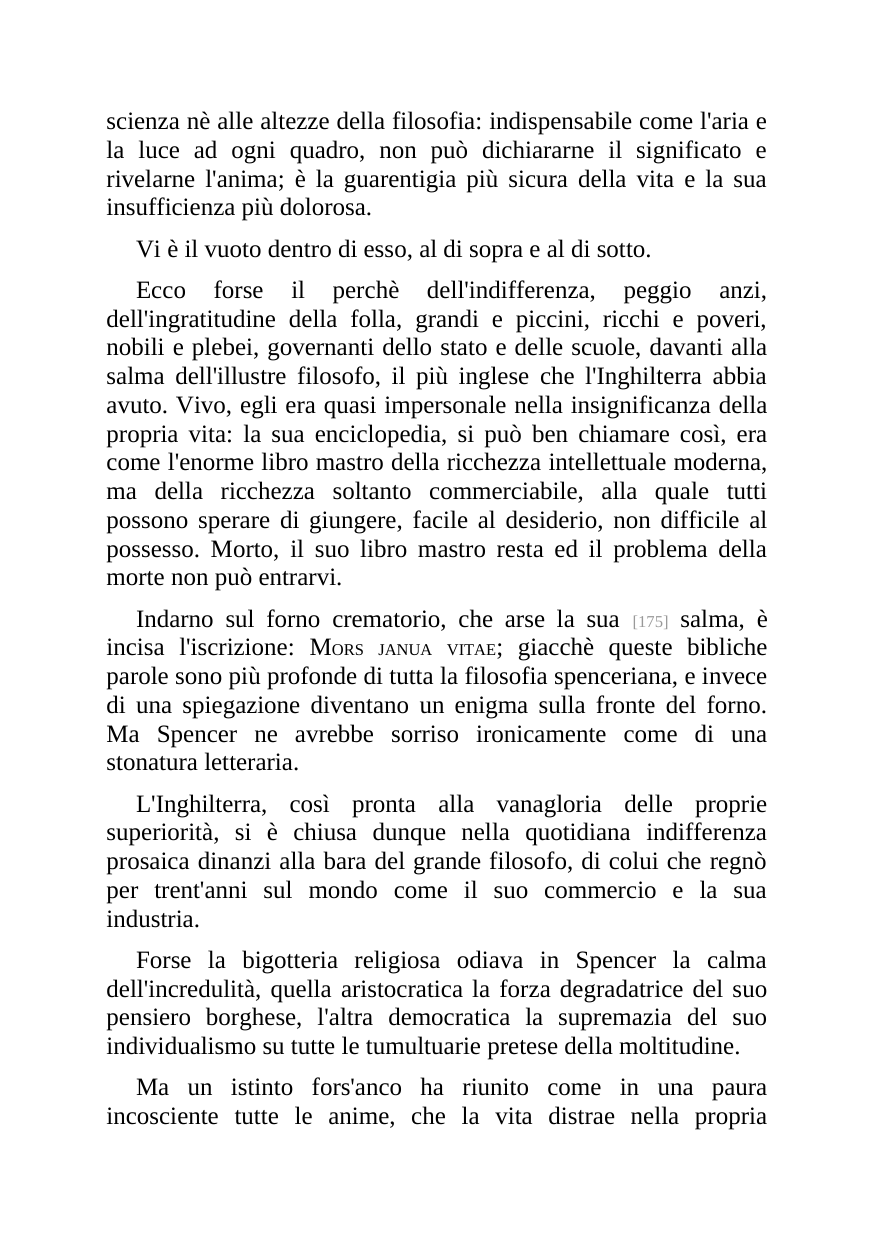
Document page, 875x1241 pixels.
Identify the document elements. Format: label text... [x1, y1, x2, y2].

text Forse la bigotteria religiosa odiava in Spencer la calma dell'incredulità, quella aristocratica la forza degradatrice del suo pensiero borghese, l'altra democratica la supremazia del suo individualismo su tutte le tumultuarie pretese della moltitudine. [106, 945, 768, 1060]
text Vi è il vuoto dentro di esso, al di sopra e al di sotto. [106, 234, 768, 262]
text L'Inghilterra, così pronta alla vanagloria delle proprie superiorità, si è chiusa dunque nella quotidiana indifferenza prosaica dinanzi alla bara del grande filosofo, di colui che regnò per trent'anni sul mondo come il suo commercio e la sua industria. [106, 789, 768, 932]
text Ma un istinto fors'anco ha riunito come in una paura incosciente tutte le anime, che la vita distrae nella propria [106, 1072, 768, 1130]
text scienza nè alle altezze della filosofia: indispensabile come l'aria e la luce ad ogni quadro, non può dichiararne il significato e rivelarne l'anima; è la guarentigia più sicura della vita e la sua insufficienza più dolorosa. [106, 106, 768, 221]
text Ecco forse il perchè dell'indifferenza, peggio anzi, dell'ingratitudine della folla, grandi e piccini, ricchi e poveri, nobili e plebei, governanti dello stato e delle scuole, davanti alla salma dell'illustre filosofo, il più inglese che l'Inghilterra abbia avuto. Vivo, egli era quasi impersonale nella insignificanza della propria vita: la sua enciclopedia, si può ben chiamare così, era come l'enorme libro mastro della ricchezza intellettuale moderna, ma della ricchezza soltanto commerciabile, alla quale tutti possono sperare di giungere, facile al desiderio, non difficile al possesso. Morto, il suo libro mastro resta ed il problema della morte non può entrarvi. [106, 275, 768, 591]
text Indarno sul forno crematorio, che arse la sua [175] salma, è incisa l'iscrizione: Mors janua vitae; giacchè queste bibliche parole sono più profonde di tutta la filosofia spenceriana, e invece di una spiegazione diventano un enigma sulla fronte del forno. Ma Spencer ne avrebbe sorriso ironicamente come di una stonatura letteraria. [106, 604, 768, 776]
